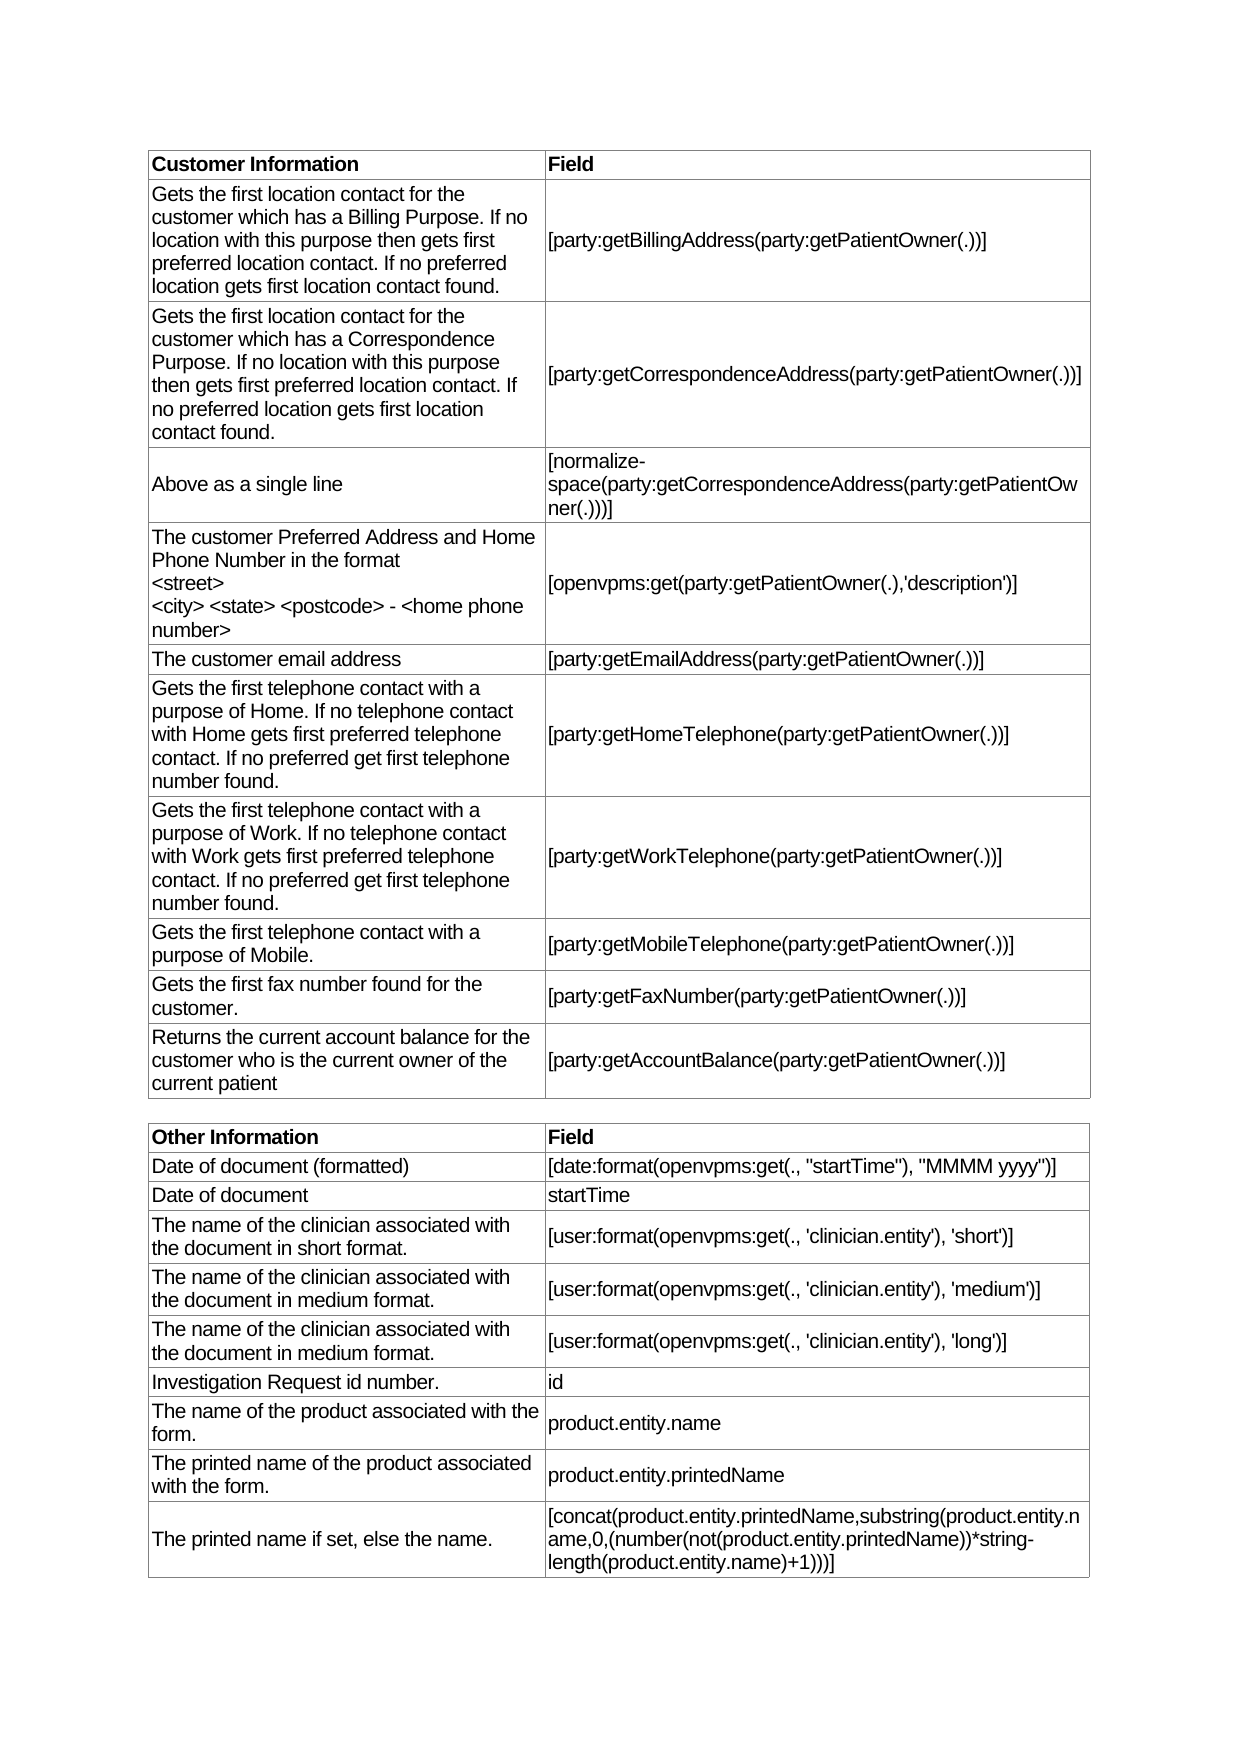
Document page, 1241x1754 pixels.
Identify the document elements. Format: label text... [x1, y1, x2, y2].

table_cell id [546, 1368, 1089, 1396]
table_header Field [546, 151, 1090, 179]
table_cell [party:getBillingAddress(party:getPatientOwner(.))] [546, 180, 1090, 301]
table_cell [user:format(openvpms:get(., 'clinician.entity'), 'medium')] [546, 1264, 1089, 1315]
table_cell [concat(product.entity.printedName,substring(product.entity.name,0,(number(not(product.entity.printedName))*string-length(product.entity.name)+1)))] [546, 1502, 1089, 1577]
table_cell [normalize-space(party:getCorrespondenceAddress(party:getPatientOwner(.)))] [546, 448, 1090, 522]
table_cell The name of the clinician associated with the document in short format. [149, 1211, 545, 1262]
table_cell Gets the first telephone contact with a purpose of Home. If no telephone contact with Home gets first preferred telephone contact. If no preferred get first telephone number found. [149, 675, 545, 796]
table_cell [openvpms:get(party:getPatientOwner(.),'description')] [546, 523, 1090, 644]
table_cell [party:getWorkTelephone(party:getPatientOwner(.))] [546, 797, 1090, 918]
table_cell [party:getMobileTelephone(party:getPatientOwner(.))] [546, 919, 1090, 970]
table_cell The printed name if set, else the name. [149, 1502, 545, 1577]
table_cell [party:getFaxNumber(party:getPatientOwner(.))] [546, 971, 1090, 1022]
table_cell The printed name of the product associated with the form. [149, 1450, 545, 1501]
table_cell Returns the current account balance for the customer who is the current owner of the current patient [149, 1024, 545, 1098]
table_header Other Information [149, 1124, 545, 1152]
table_cell [party:getEmailAddress(party:getPatientOwner(.))] [546, 645, 1090, 673]
table_cell Gets the first fax number found for the customer. [149, 971, 545, 1022]
table_cell [party:getAccountBalance(party:getPatientOwner(.))] [546, 1024, 1090, 1098]
table_cell Gets the first telephone contact with a purpose of Work. If no telephone contact with Work gets first preferred telephone contact. If no preferred get first telephone number found. [149, 797, 545, 918]
table_cell Investigation Request id number. [149, 1368, 545, 1396]
table_cell The name of the clinician associated with the document in medium format. [149, 1264, 545, 1315]
table_cell Date of document (formatted) [149, 1153, 545, 1181]
table_cell Date of document [149, 1182, 545, 1210]
table_cell The name of the clinician associated with the document in medium format. [149, 1316, 545, 1367]
table_cell Gets the first location contact for the customer which has a Billing Purpose. If no location with this purpose then gets first preferred location contact. If no preferred location gets first location contact found. [149, 180, 545, 301]
table_cell Gets the first location contact for the customer which has a Correspondence Purpose. If no location with this purpose then gets first preferred location contact. If no preferred location gets first location contact found. [149, 302, 545, 447]
table_cell [user:format(openvpms:get(., 'clinician.entity'), 'long')] [546, 1316, 1089, 1367]
table_cell startTime [546, 1182, 1089, 1210]
table_cell [party:getCorrespondenceAddress(party:getPatientOwner(.))] [546, 302, 1090, 447]
table_cell The customer email address [149, 645, 545, 673]
table_cell Gets the first telephone contact with a purpose of Mobile. [149, 919, 545, 970]
table_header Customer Information [149, 151, 545, 179]
table_cell The customer Preferred Address and Home Phone Number in the format <street> <city> <state> <postcode> - <home phone number> [149, 523, 545, 644]
table_cell product.entity.printedName [546, 1450, 1089, 1501]
table_header Field [546, 1124, 1089, 1152]
table_cell [date:format(openvpms:get(., "startTime"), "MMMM yyyy")] [546, 1153, 1089, 1181]
table_cell [user:format(openvpms:get(., 'clinician.entity'), 'short')] [546, 1211, 1089, 1262]
table_cell product.entity.name [546, 1397, 1089, 1449]
table_cell The name of the product associated with the form. [149, 1397, 545, 1449]
table_cell [party:getHomeTelephone(party:getPatientOwner(.))] [546, 675, 1090, 796]
table_cell Above as a single line [149, 448, 545, 522]
